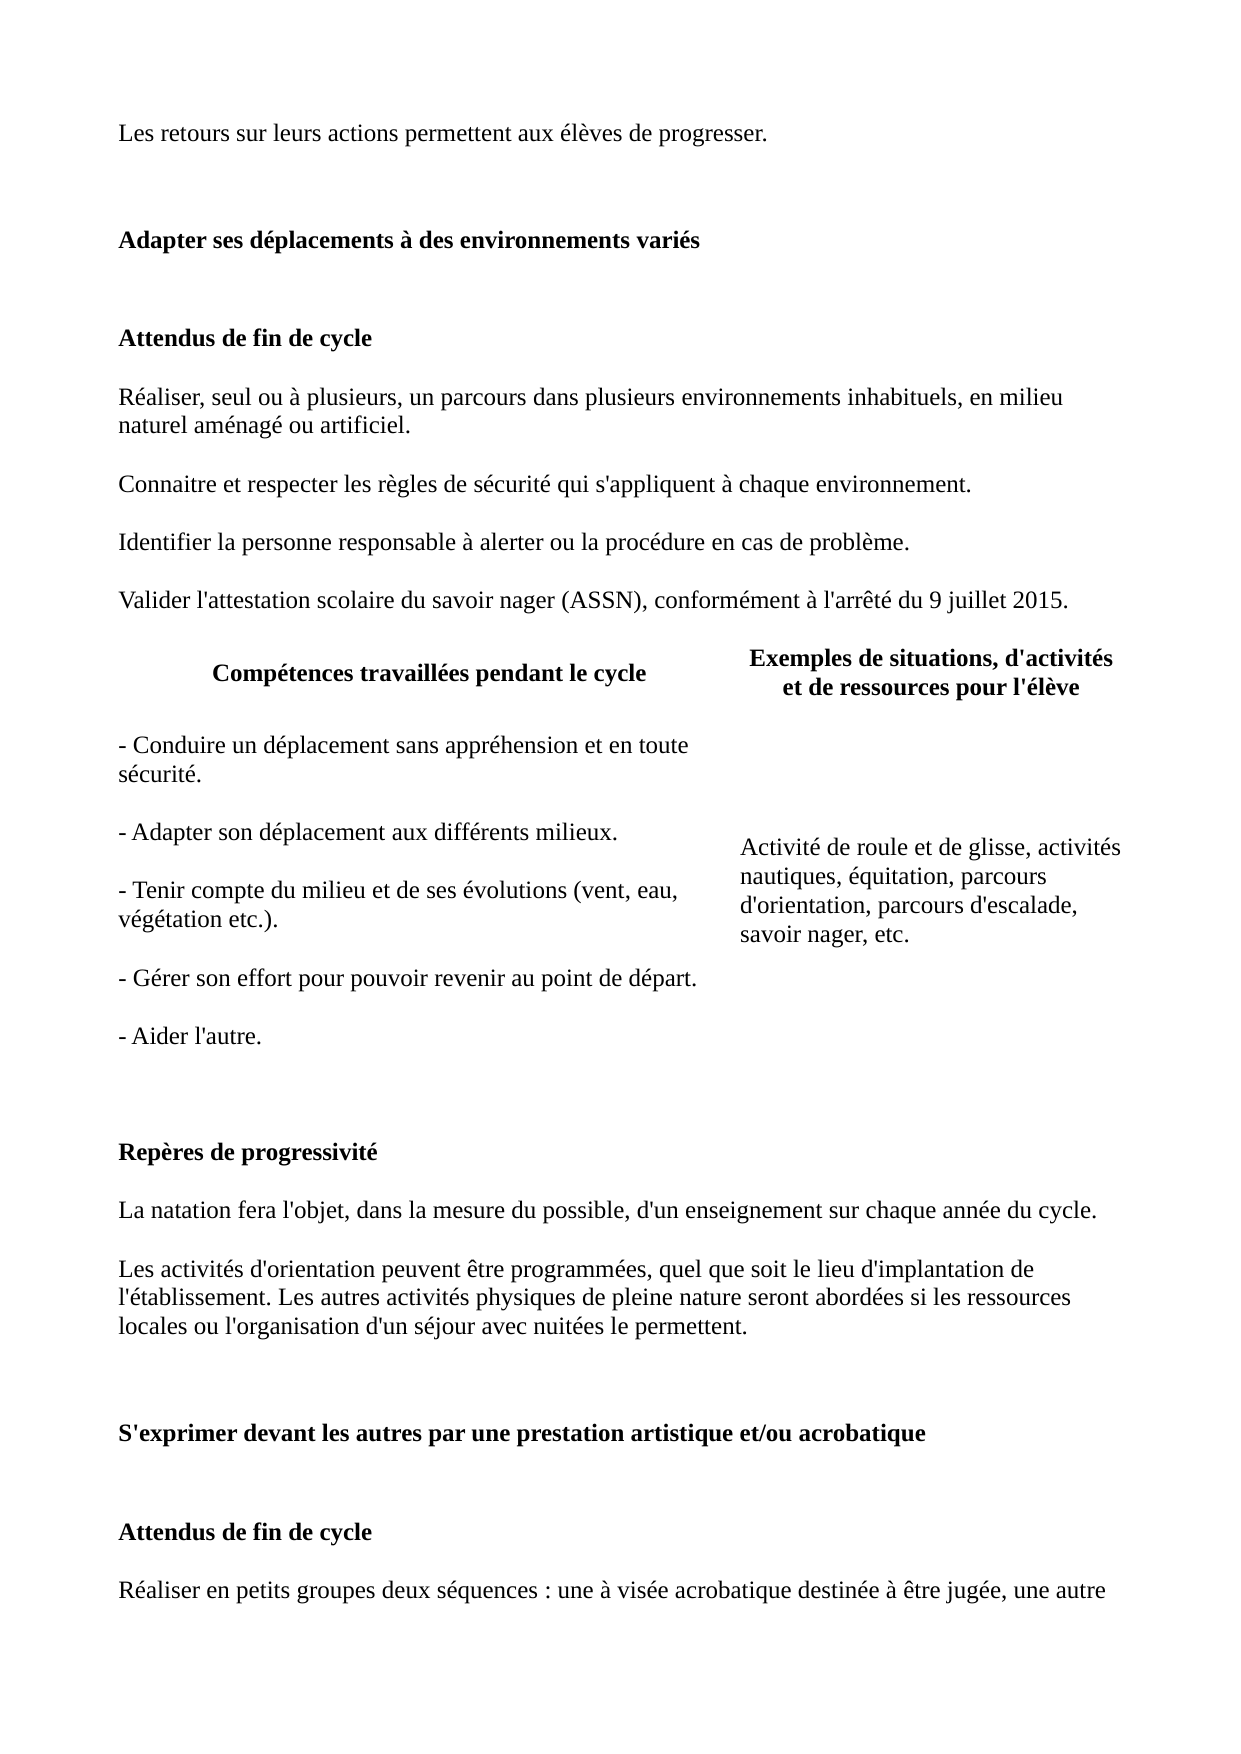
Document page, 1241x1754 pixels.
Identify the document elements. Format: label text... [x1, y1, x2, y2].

text Adapter ses déplacements à des environnements variés [118, 225, 1122, 254]
text S'exprimer devant les autres par une prestation artistique et/ou acrobatique [118, 1418, 1122, 1447]
table_cell Réaliser, seul ou à plusieurs, un parcours dans plusieurs environnements inhabituels, en milieu naturel aménagé ou artificiel. Connaitre et respecter les règles de sécurité qui s'appliquent à chaque environnement. Identifier la personne responsable à alerter ou la procédure en cas de problème. Valider l'attestation scolaire du savoir nager (ASSN), conformément à l'arrêté du 9 juillet 2015. [118, 382, 1122, 643]
table_cell Les retours sur leurs actions permettent aux élèves de progresser. [118, 118, 1122, 176]
table_header Attendus de fin de cycle [118, 1517, 1122, 1575]
table_cell Réaliser en petits groupes deux séquences : une à visée acrobatique destinée à être jugée, une autre [118, 1575, 1122, 1604]
table_cell Repères de progressivité La natation fera l'objet, dans la mesure du possible, d'un enseignement sur chaque année du cycle. Les activités d'orientation peuvent être programmées, quel que soit le lieu d'implantation de l'établissement. Les autres activités physiques de pleine nature seront abordées si les ressources locales ou l'organisation d'un séjour avec nuitées le permettent. [118, 1137, 1122, 1369]
table_cell - Conduire un déplacement sans appréhension et en toute sécurité. - Adapter son déplacement aux différents milieux. - Tenir compte du milieu et de ses évolutions (vent, eau, végétation etc.). - Gérer son effort pour pouvoir revenir au point de départ. - Aider l'autre. [118, 730, 740, 1137]
table_cell Exemples de situations, d'activités et de ressources pour l'élève [740, 644, 1122, 730]
table_cell Compétences travaillées pendant le cycle [118, 644, 740, 730]
table_cell Activité de roule et de glisse, activités nautiques, équitation, parcours d'orientation, parcours d'escalade, savoir nager, etc. [740, 730, 1122, 1137]
table_header Attendus de fin de cycle [118, 324, 1122, 382]
